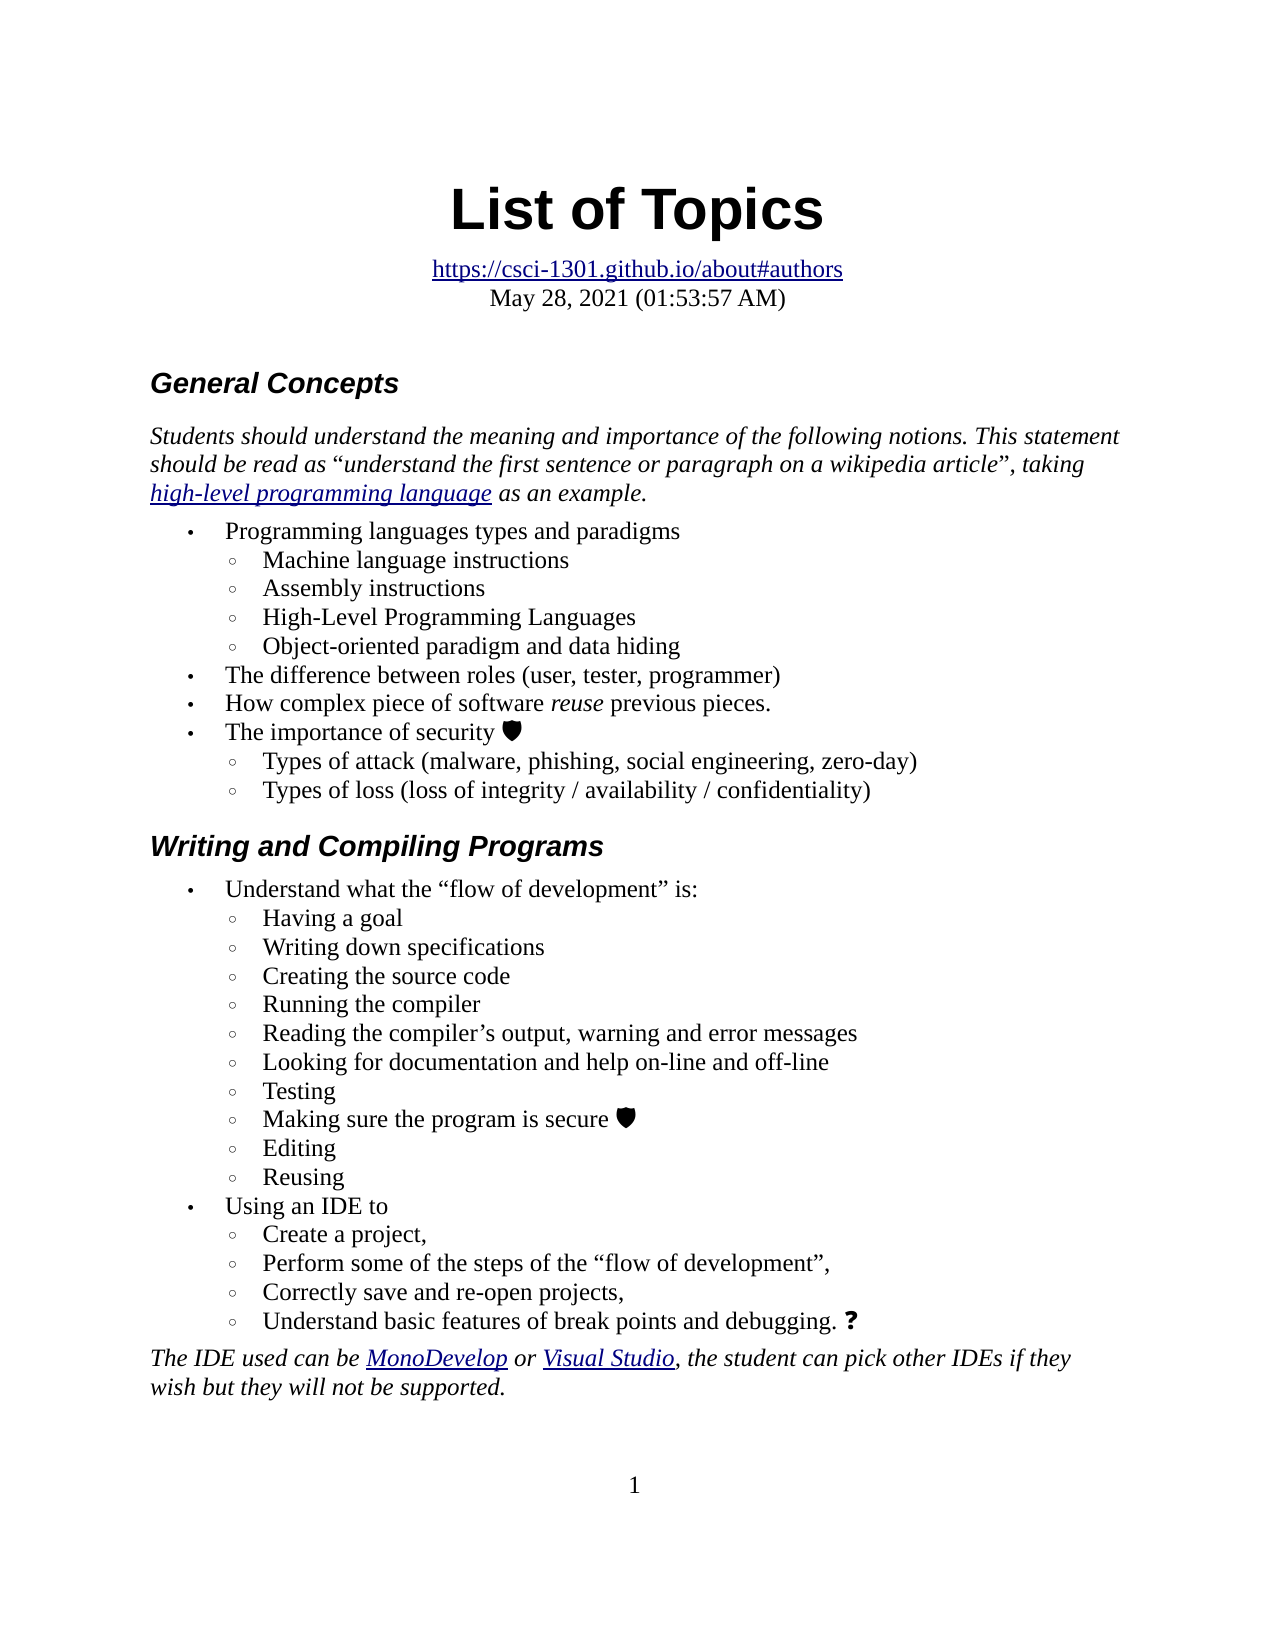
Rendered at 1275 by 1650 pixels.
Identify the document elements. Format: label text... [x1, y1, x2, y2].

list Object-oriented paradigm and data hiding [225, 631, 1125, 660]
text Students should understand the meaning and importance of the following notions. This statement should be read as “understand the first sentence or paragraph on a wikipedia article”, taking high-level programming language as an example. [150, 421, 1125, 507]
list Making sure the program is secure 🛡️ [225, 1104, 1125, 1133]
list High-Level Programming Languages [225, 602, 1125, 631]
list The importance of security 🛡️ [187, 717, 1125, 746]
list Using an IDE to [187, 1191, 1125, 1219]
list Testing [225, 1076, 1125, 1104]
list Reusing [225, 1162, 1125, 1191]
list Assembly instructions [225, 573, 1125, 602]
list How complex piece of software reuse previous pieces. [187, 688, 1125, 717]
list Types of loss (loss of integrity / availability / confidentiality) [225, 775, 1125, 803]
list Types of attack (malware, phishing, social engineering, zero-day) [225, 746, 1125, 775]
list Correctly save and re-open projects, [225, 1277, 1125, 1306]
list Understand what the “flow of development” is: [187, 874, 1125, 903]
list Having a goal [225, 903, 1125, 932]
text May 28, 2021 (01:53:57 AM) [150, 283, 1125, 312]
list Writing down specifications [225, 932, 1125, 961]
list Perform some of the steps of the “flow of development”, [225, 1248, 1125, 1277]
list Create a project, [225, 1219, 1125, 1248]
list Editing [225, 1133, 1125, 1162]
list Running the compiler [225, 989, 1125, 1018]
subtitle Writing and Compiling Programs [150, 828, 1125, 862]
list Programming languages types and paradigms [187, 516, 1125, 545]
list Machine language instructions [225, 545, 1125, 573]
list The difference between roles (user, tester, programmer) [187, 660, 1125, 688]
list Creating the source code [225, 961, 1125, 989]
title List of Topics [150, 175, 1125, 242]
text The IDE used can be MonoDevelop or Visual Studio, the student can pick other IDEs if they wish but they will not be supported. [150, 1343, 1125, 1401]
list Understand basic features of break points and debugging. ❓ [225, 1306, 1125, 1334]
list Reading the compiler’s output, warning and error messages [225, 1018, 1125, 1047]
text https://csci-1301.github.io/about#authors [150, 254, 1125, 283]
list Looking for documentation and help on-line and off-line [225, 1047, 1125, 1076]
subtitle General Concepts [150, 366, 1125, 399]
